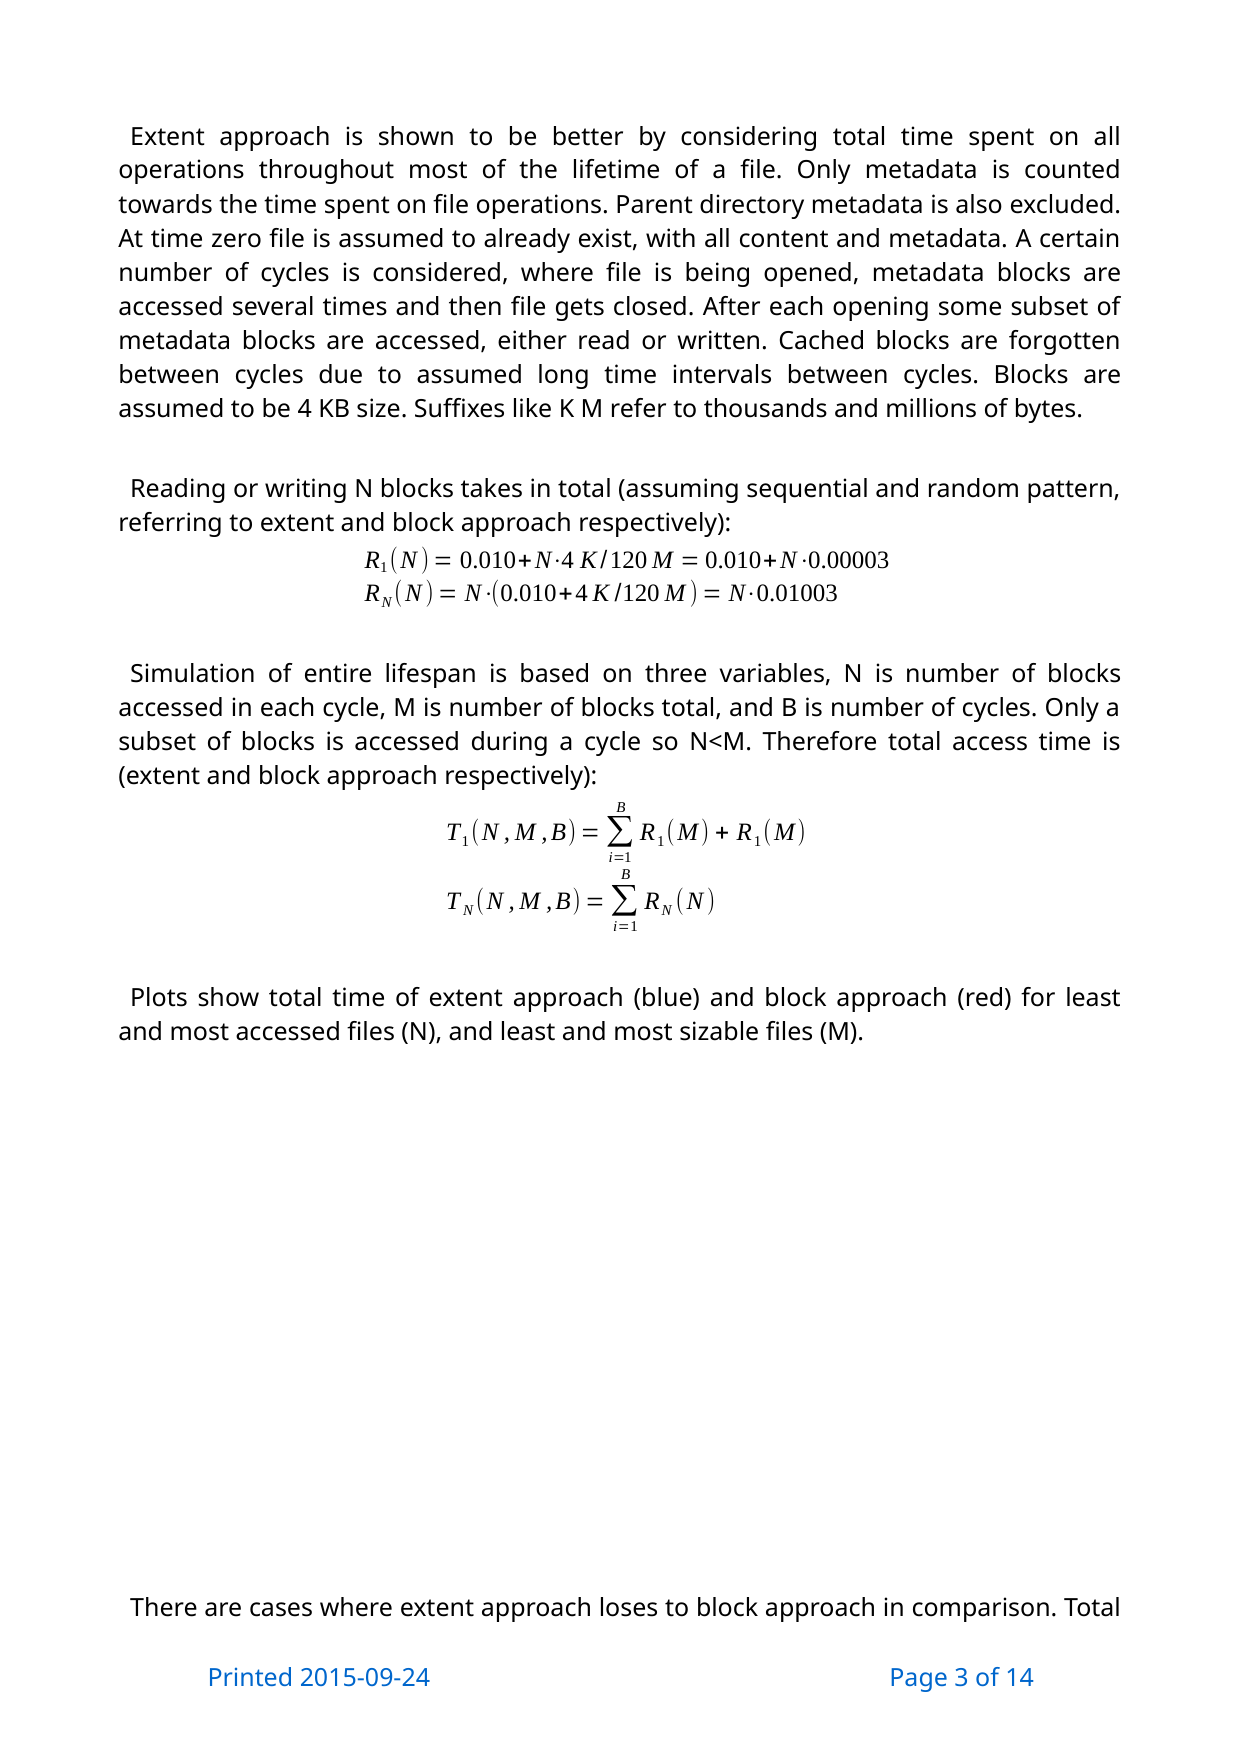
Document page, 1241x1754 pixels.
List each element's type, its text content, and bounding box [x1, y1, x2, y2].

text There are cases where extent approach loses to block approach in comparison. Total [118, 1589, 1122, 1623]
text Reading or writing N blocks takes in total (assuming sequential and random pattern, referring to extent and block approach respectively): [118, 471, 1122, 539]
text Simulation of entire lifespan is based on three variables, N is number of blocks accessed in each cycle, M is number of blocks total, and B is number of cycles. Only a subset of blocks is accessed during a cycle so N<M. Therefore total access time is (extent and block approach respectively): [118, 656, 1122, 792]
text Plots show total time of extent approach (blue) and block approach (red) for least and most accessed files (N), and least and most sizable files (M). [118, 980, 1122, 1048]
text Extent approach is shown to be better by considering total time spent on all operations throughout most of the lifetime of a file. Only metadata is counted towards the time spent on file operations. Parent directory metadata is also excluded. At time zero file is assumed to already exist, with all content and metadata. A certain number of cycles is considered, where file is being opened, metadata blocks are accessed several times and then file gets closed. After each opening some subset of metadata blocks are accessed, either read or written. Cached blocks are forgotten between cycles due to assumed long time intervals between cycles. Blocks are assumed to be 4 KB size. Suffixes like K M refer to thousands and millions of bytes. [118, 118, 1122, 425]
